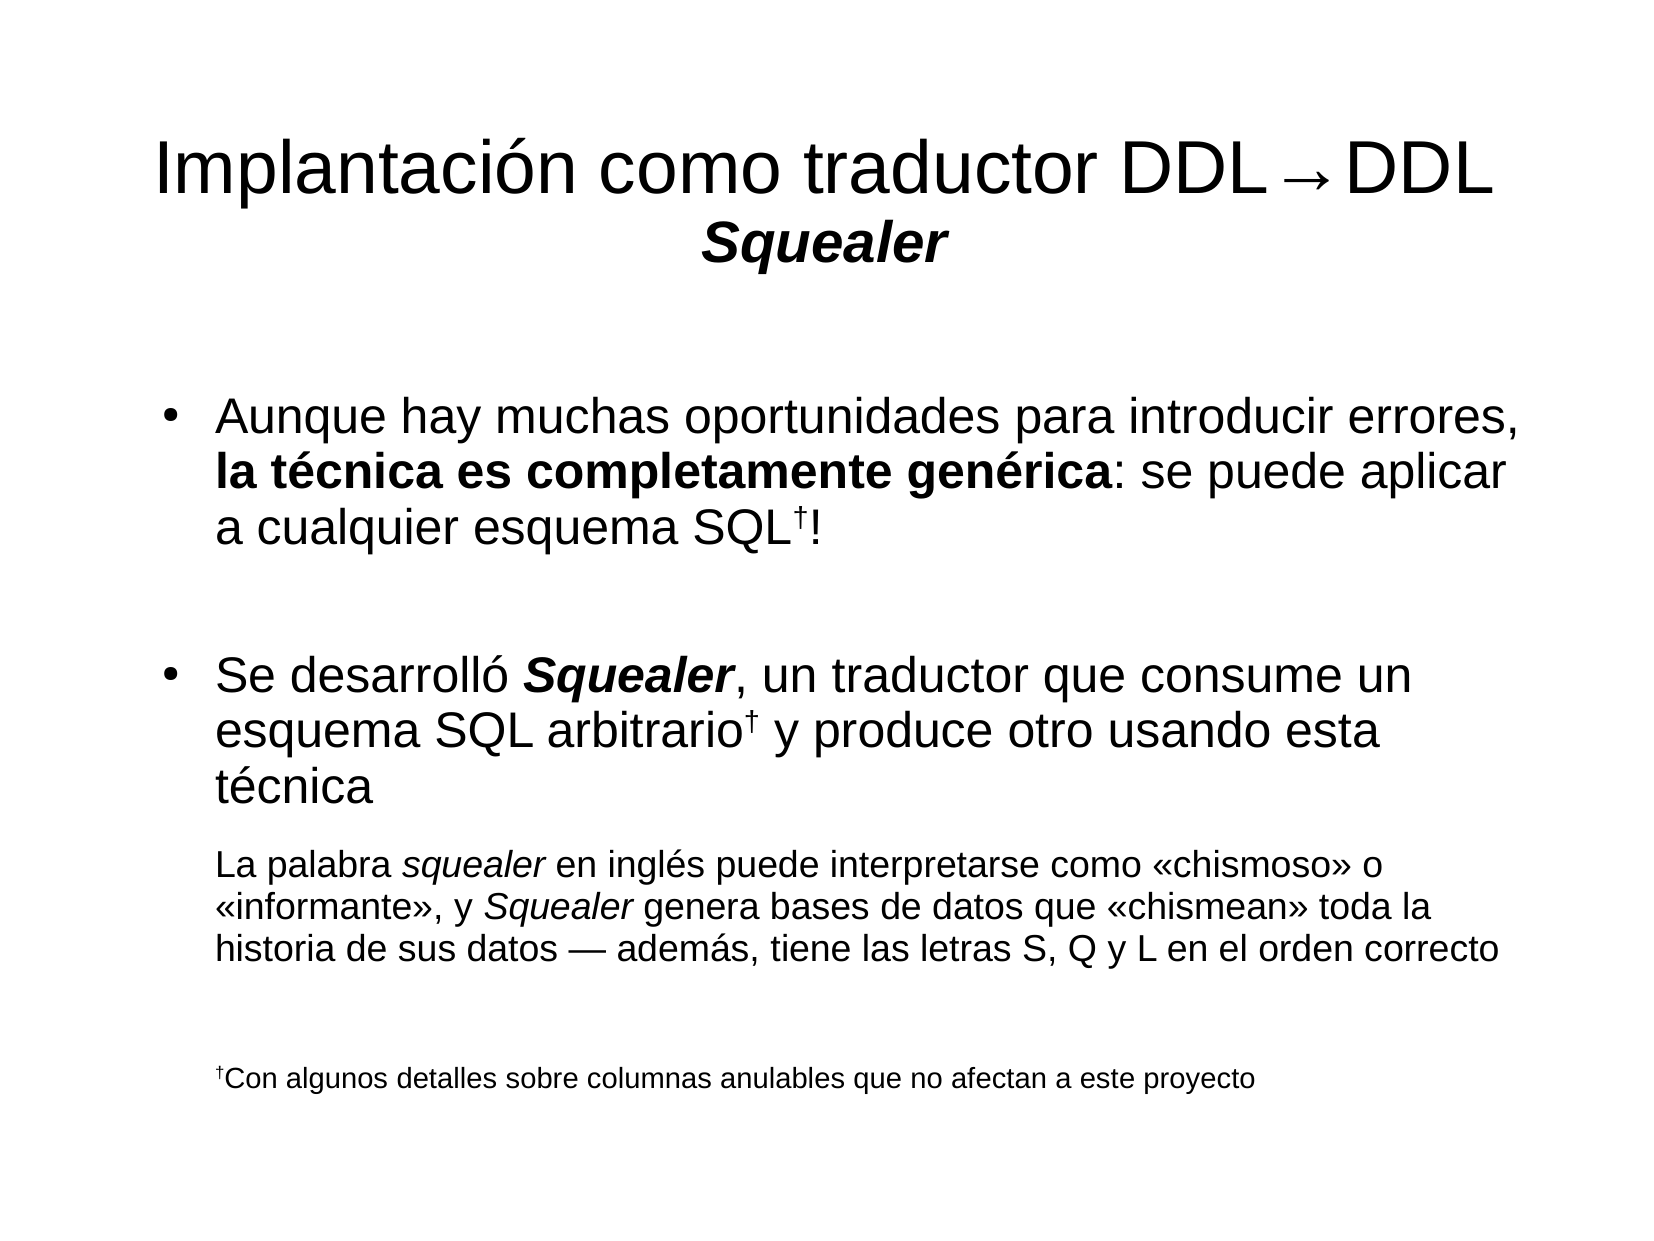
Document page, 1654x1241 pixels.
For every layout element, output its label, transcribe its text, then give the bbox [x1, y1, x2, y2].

list Aunque hay muchas oportunidades para introducir errores, la técnica es completamente genérica: se puede aplicar a cualquier esquema SQL†! Se desarrolló Squealer, un traductor que consume un esquema SQL arbitrario† y produce otro usando esta técnica La palabra squealer en inglés puede interpretarse como «chismoso» o «informante», y Squealer genera bases de datos que «chismean» toda la historia de sus datos — además, tiene las letras S, Q y L en el orden correcto †Con algunos detalles sobre columnas anulables que no afectan a este proyecto [144, 297, 1525, 1135]
title Implantación como traductor DDL→DDL Squealer [80, 96, 1569, 304]
